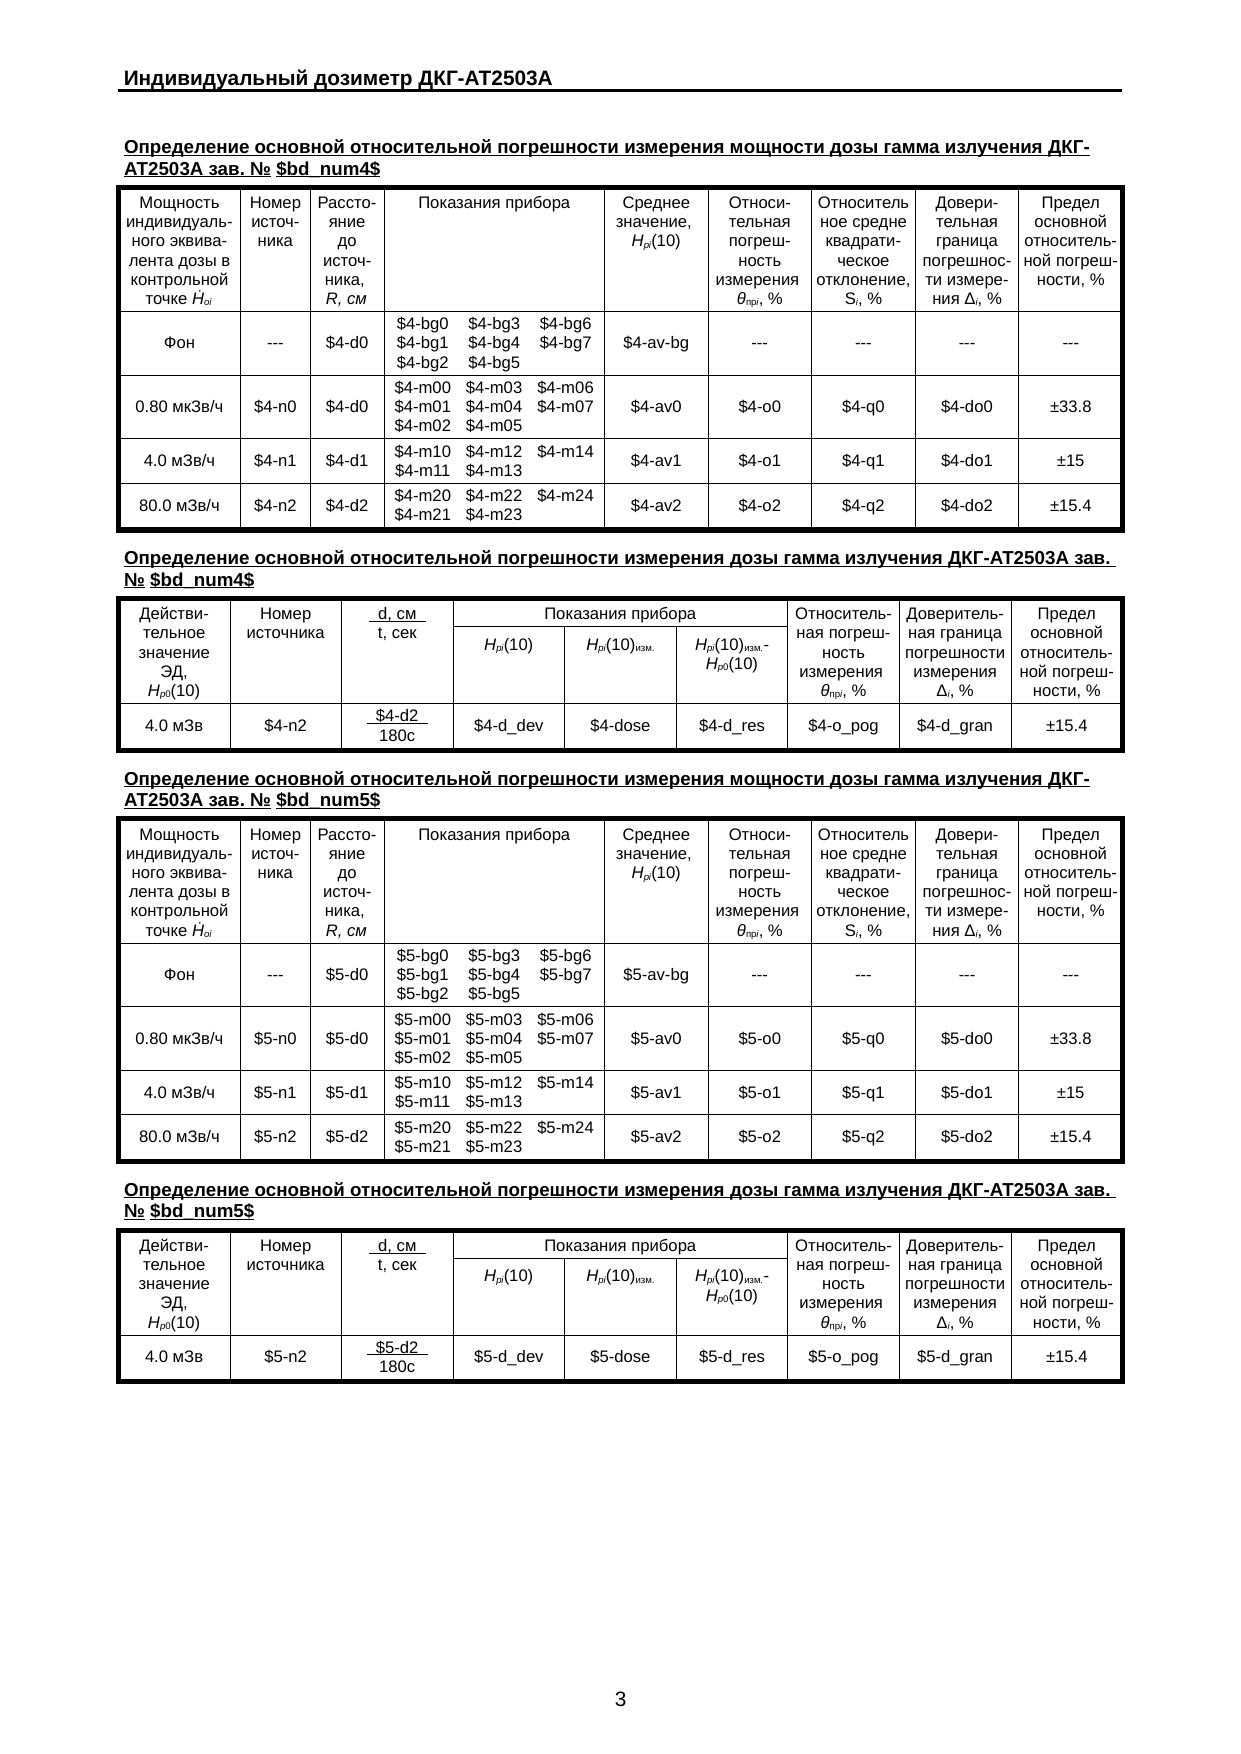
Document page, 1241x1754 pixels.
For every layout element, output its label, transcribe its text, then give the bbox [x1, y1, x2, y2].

table_cell Предел основной относитель-ной погреш-ности, % [1019, 821, 1120, 942]
table_cell $5-m00 $5-m01 $5-m02 $5-m03 $5-m04 $5-m05 $5-m06 $5-m07 [385, 1007, 604, 1070]
table_cell Относительное средне квадрати-ческое отклонение, Si, % [812, 190, 915, 311]
table_cell 4.0 мЗв [121, 1336, 230, 1379]
table_cell $4-q0 [812, 376, 915, 438]
table_cell d, см t, сек [342, 1233, 453, 1334]
table_cell Относитель-ная погреш-ность измерения θпрi, % [788, 1233, 899, 1334]
table_cell $5-o0 [709, 1007, 811, 1070]
table_cell --- [709, 944, 811, 1006]
table_cell ±15.4 [1012, 1336, 1120, 1379]
table_cell $4-d0 [311, 312, 384, 374]
table_cell Относительное средне квадрати-ческое отклонение, Si, % [812, 821, 915, 942]
table_cell $4-av2 [605, 484, 708, 527]
table_cell Фон [121, 944, 240, 1006]
table_cell Действи-тельное значение ЭД, Hp0(10) [121, 601, 230, 703]
table_cell Доверитель-ная граница погрешности измерения Δi, % [900, 601, 1011, 703]
table_cell Hpi(10)изм.-Hp0(10) [677, 1259, 787, 1334]
table_cell Показания прибора [385, 821, 604, 942]
table_cell $4-m00 $4-m01 $4-m02 $4-m03 $4-m04 $4-m05 $4-m06 $4-m07 [385, 376, 604, 438]
table_cell Мощность индивидуаль-ного эквива-лента дозы в контрольной точке Ḣoi [121, 190, 240, 311]
table_cell $4-n2 [241, 484, 310, 527]
table_cell 0.80 мкЗв/ч [121, 376, 240, 438]
table_cell $4-q2 [812, 484, 915, 527]
table_cell $4-n2 [231, 704, 341, 747]
table_cell Предел основной относитель-ной погреш-ности, % [1012, 1233, 1120, 1334]
table_cell --- [916, 944, 1018, 1006]
table_cell Показания прибора [454, 1233, 787, 1258]
table_cell $5-av1 [605, 1071, 708, 1114]
table_cell $4-d1 [311, 439, 384, 483]
table_cell Номер источ-ника [241, 190, 310, 311]
table_cell $4-do0 [916, 376, 1018, 438]
table_cell ±15.4 [1019, 1115, 1120, 1159]
table_cell Мощность индивидуаль-ного эквива-лента дозы в контрольной точке Ḣoi [121, 821, 240, 942]
table_cell $4-q1 [812, 439, 915, 483]
table_cell $5-do2 [916, 1115, 1018, 1159]
table_cell $4-av-bg [605, 312, 708, 374]
table_cell 0.80 мкЗв/ч [121, 1007, 240, 1070]
table_cell ±15.4 [1012, 704, 1120, 747]
table_cell $4-m20 $4-m21 $4-m22 $4-m23 $4-m24 [385, 484, 604, 527]
table_cell $5-av-bg [605, 944, 708, 1006]
table_cell $5-av2 [605, 1115, 708, 1159]
table_cell --- [1019, 312, 1120, 374]
table_cell $4-do2 [916, 484, 1018, 527]
table_cell $4-d2 [311, 484, 384, 527]
table_cell $4-d_dev [454, 704, 564, 747]
table_cell --- [709, 312, 811, 374]
table_cell $5-d2 180c [342, 1336, 453, 1379]
table_cell Hpi(10) [454, 1259, 564, 1334]
table_cell Среднее значение, Hpi(10) [605, 821, 708, 942]
table_cell $4-n1 [241, 439, 310, 483]
table_cell $4-do1 [916, 439, 1018, 483]
table_cell Рассто-яние до источ-ника, R, см [311, 821, 384, 942]
table_cell $5-m20 $5-m21 $5-m22 $5-m23 $5-m24 [385, 1115, 604, 1159]
table_cell ±15 [1019, 439, 1120, 483]
table_cell 4.0 мЗв/ч [121, 1071, 240, 1114]
table_cell $5-bg0 $5-bg1 $5-bg2 $5-bg3 $5-bg4 $5-bg5 $5-bg6 $5-bg7 [385, 944, 604, 1006]
table_cell --- [812, 944, 915, 1006]
table_header Определение основной относительной погрешности измерения мощности дозы гамма излучения ДКГ-АТ2503A зав. № $bd_num4$ [118, 121, 1122, 185]
table_cell Показания прибора [385, 190, 604, 311]
table_header Определение основной относительной погрешности измерения дозы гамма излучения ДКГ-АТ2503A зав. № $bd_num4$ [118, 533, 1122, 596]
table_cell Hpi(10)изм. [565, 627, 676, 703]
table_cell $4-d_gran [900, 704, 1011, 747]
table_cell $5-o1 [709, 1071, 811, 1114]
table_cell $5-d_dev [454, 1336, 564, 1379]
table_cell $5-n2 [241, 1115, 310, 1159]
table_header Определение основной относительной погрешности измерения мощности дозы гамма излучения ДКГ-АТ2503A зав. № $bd_num5$ [118, 753, 1122, 816]
table_cell $4-av1 [605, 439, 708, 483]
table_cell $5-q1 [812, 1071, 915, 1114]
table_cell 80.0 мЗв/ч [121, 1115, 240, 1159]
table_cell $4-n0 [241, 376, 310, 438]
table_cell $5-o_pog [788, 1336, 899, 1379]
table_cell ±15.4 [1019, 484, 1120, 527]
table_cell Довери-тельная граница погрешнос-ти измере-ния Δi, % [916, 821, 1018, 942]
table_cell $5-d_gran [900, 1336, 1011, 1379]
table_cell Рассто-яние до источ-ника, R, см [311, 190, 384, 311]
table_cell $4-bg0 $4-bg1 $4-bg2 $4-bg3 $4-bg4 $4-bg5 $4-bg6 $4-bg7 [385, 312, 604, 374]
table_cell $5-n1 [241, 1071, 310, 1114]
table_cell Показания прибора [454, 601, 787, 626]
table_cell Относи-тельная погреш-ность измерения θпрi, % [709, 821, 811, 942]
table_cell d, см t, сек [342, 601, 453, 703]
table_cell ±33.8 [1019, 376, 1120, 438]
table_cell Довери-тельная граница погрешнос-ти измере-ния Δi, % [916, 190, 1018, 311]
table_cell Предел основной относитель-ной погреш-ности, % [1012, 601, 1120, 703]
table_cell $5-dose [565, 1336, 676, 1379]
table_cell Номер источ-ника [241, 821, 310, 942]
table_cell $4-d0 [311, 376, 384, 438]
table_cell Hpi(10)изм. [565, 1259, 676, 1334]
table_cell --- [1019, 944, 1120, 1006]
table_cell 4.0 мЗв/ч [121, 439, 240, 483]
table_cell --- [916, 312, 1018, 374]
table_cell $4-o2 [709, 484, 811, 527]
table_cell Относитель-ная погреш-ность измерения θпрi, % [788, 601, 899, 703]
table_cell $5-m10 $5-m11 $5-m12 $5-m13 $5-m14 [385, 1071, 604, 1114]
table_cell 80.0 мЗв/ч [121, 484, 240, 527]
table_cell --- [241, 312, 310, 374]
table_cell $5-d1 [311, 1071, 384, 1114]
table_cell Номер источника [231, 601, 341, 703]
table_cell ±15 [1019, 1071, 1120, 1114]
table_cell Hpi(10) [454, 627, 564, 703]
table_cell $5-av0 [605, 1007, 708, 1070]
table_cell $4-m10 $4-m11 $4-m12 $4-m13 $4-m14 [385, 439, 604, 483]
table_cell $4-d2 180c [342, 704, 453, 747]
table_cell $5-q2 [812, 1115, 915, 1159]
table_cell --- [812, 312, 915, 374]
table_cell $4-o_pog [788, 704, 899, 747]
table_cell $5-d0 [311, 944, 384, 1006]
table_cell $5-d_res [677, 1336, 787, 1379]
table_cell $4-o1 [709, 439, 811, 483]
table_cell Hpi(10)изм.-Hp0(10) [677, 627, 787, 703]
table_cell $5-d0 [311, 1007, 384, 1070]
table_cell $4-o0 [709, 376, 811, 438]
table_cell $5-o2 [709, 1115, 811, 1159]
table_cell Номер источника [231, 1233, 341, 1334]
table_cell --- [241, 944, 310, 1006]
table_cell $4-d_res [677, 704, 787, 747]
table_cell $4-dose [565, 704, 676, 747]
table_cell Относи-тельная погреш-ность измерения θпрi, % [709, 190, 811, 311]
table_cell $5-n2 [231, 1336, 341, 1379]
table_cell Среднее значение, Hpi(10) [605, 190, 708, 311]
table_cell $5-d2 [311, 1115, 384, 1159]
table_header Определение основной относительной погрешности измерения дозы гамма излучения ДКГ-АТ2503A зав. № $bd_num5$ [118, 1164, 1122, 1227]
table_cell Действи-тельное значение ЭД, Hp0(10) [121, 1233, 230, 1334]
table_cell ±33.8 [1019, 1007, 1120, 1070]
table_cell $4-av0 [605, 376, 708, 438]
table_cell $5-n0 [241, 1007, 310, 1070]
table_cell Предел основной относитель-ной погреш-ности, % [1019, 190, 1120, 311]
table_cell Фон [121, 312, 240, 374]
table_cell 4.0 мЗв [121, 704, 230, 747]
table_cell Доверитель-ная граница погрешности измерения Δi, % [900, 1233, 1011, 1334]
table_cell $5-q0 [812, 1007, 915, 1070]
table_cell $5-do1 [916, 1071, 1018, 1114]
table_cell $5-do0 [916, 1007, 1018, 1070]
